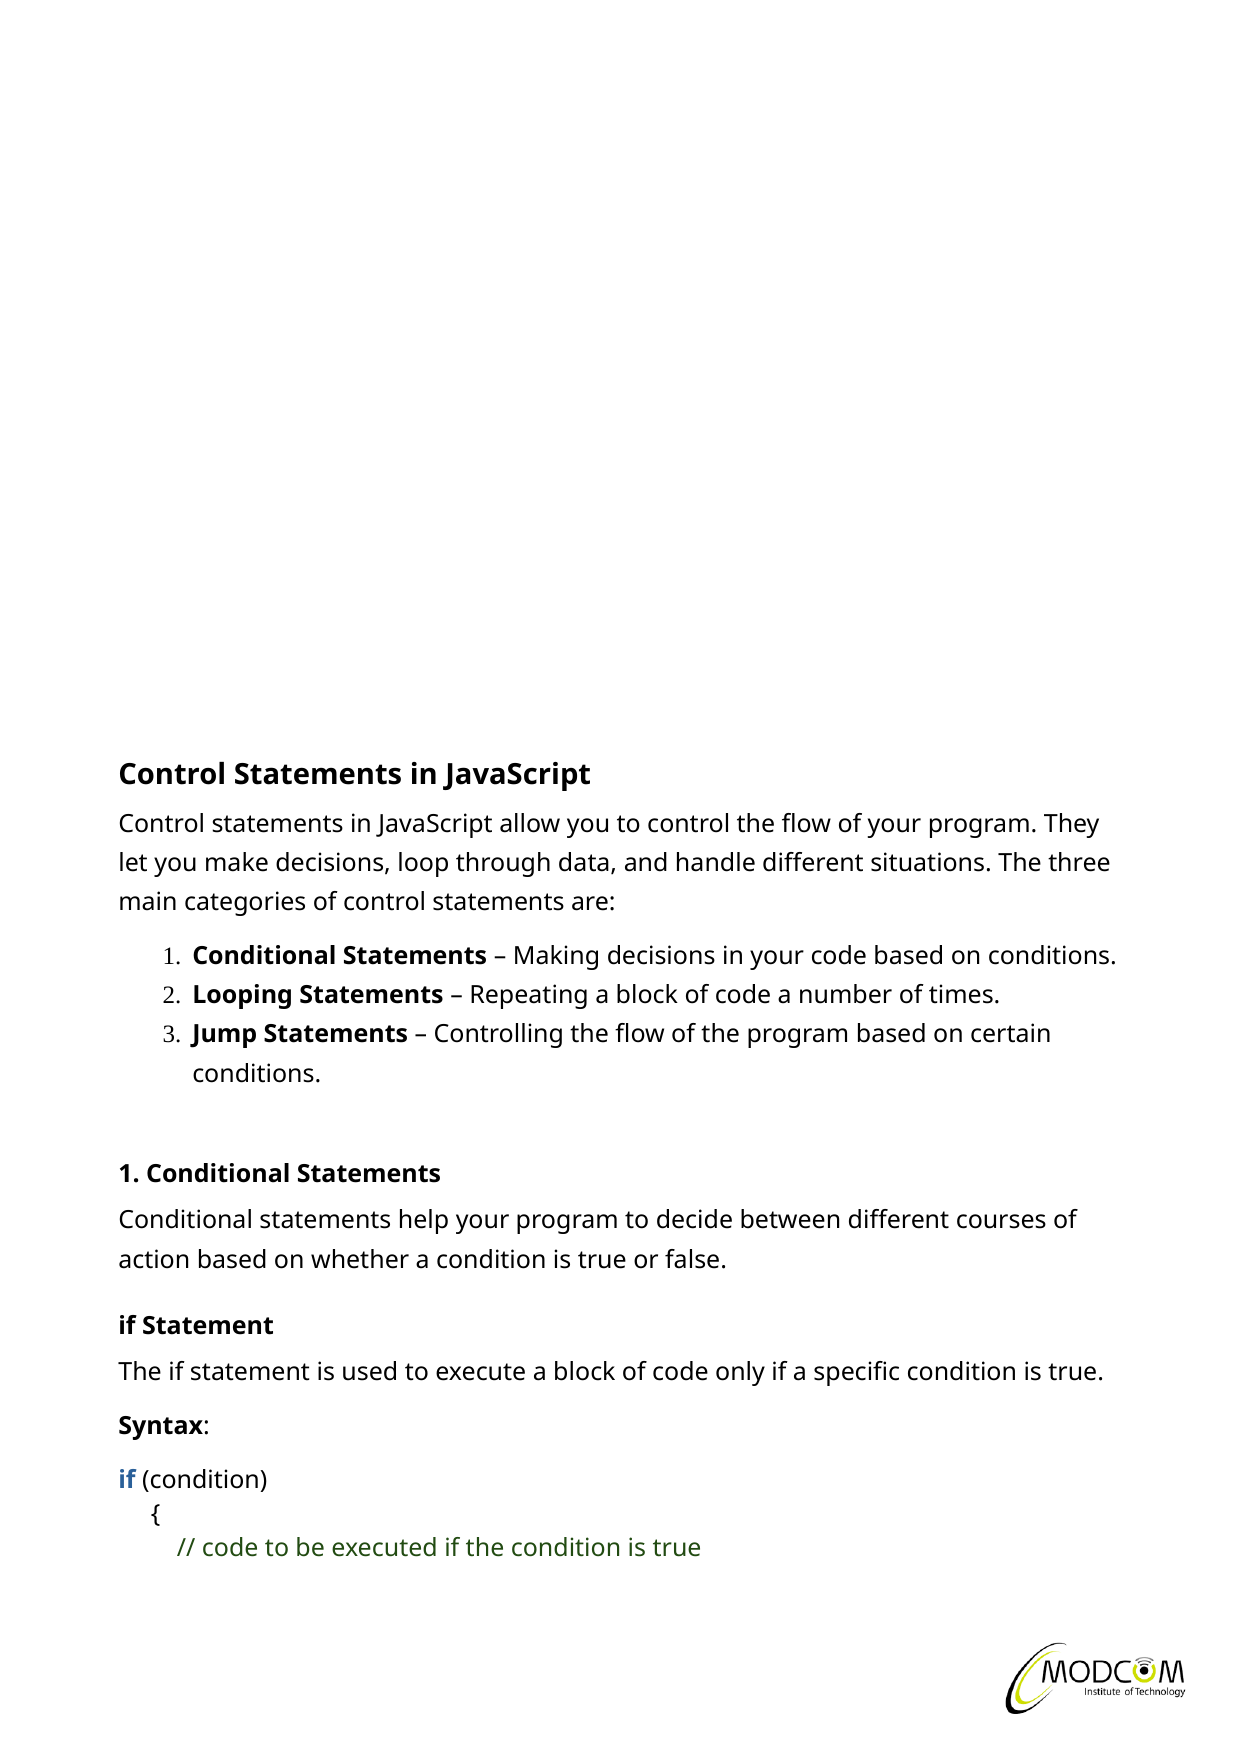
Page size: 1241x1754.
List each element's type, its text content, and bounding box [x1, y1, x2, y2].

list Conditional Statements – Making decisions in your code based on conditions. [162, 938, 1122, 972]
list Jump Statements – Controlling the flow of the program based on certain conditions. [162, 1016, 1122, 1089]
text Syntax: [118, 1408, 1122, 1442]
subtitle Control Statements in JavaScript [118, 753, 1122, 793]
text { [118, 1496, 1122, 1530]
text Conditional statements help your program to decide between different courses of action based on whether a condition is true or false. [118, 1202, 1122, 1275]
text The if statement is used to execute a block of code only if a specific condition is true. [118, 1354, 1122, 1388]
text // code to be executed if the condition is true [118, 1530, 1122, 1564]
subtitle if Statement [118, 1307, 1122, 1342]
subtitle 1. Conditional Statements [118, 1156, 1122, 1189]
picture [997, 1626, 1191, 1718]
text if (condition) [118, 1462, 1122, 1496]
text Control statements in JavaScript allow you to control the flow of your program. They let you make decisions, loop through data, and handle different situations. The three main categories of control statements are: [118, 806, 1122, 918]
list Looping Statements – Repeating a block of code a number of times. [162, 977, 1122, 1011]
